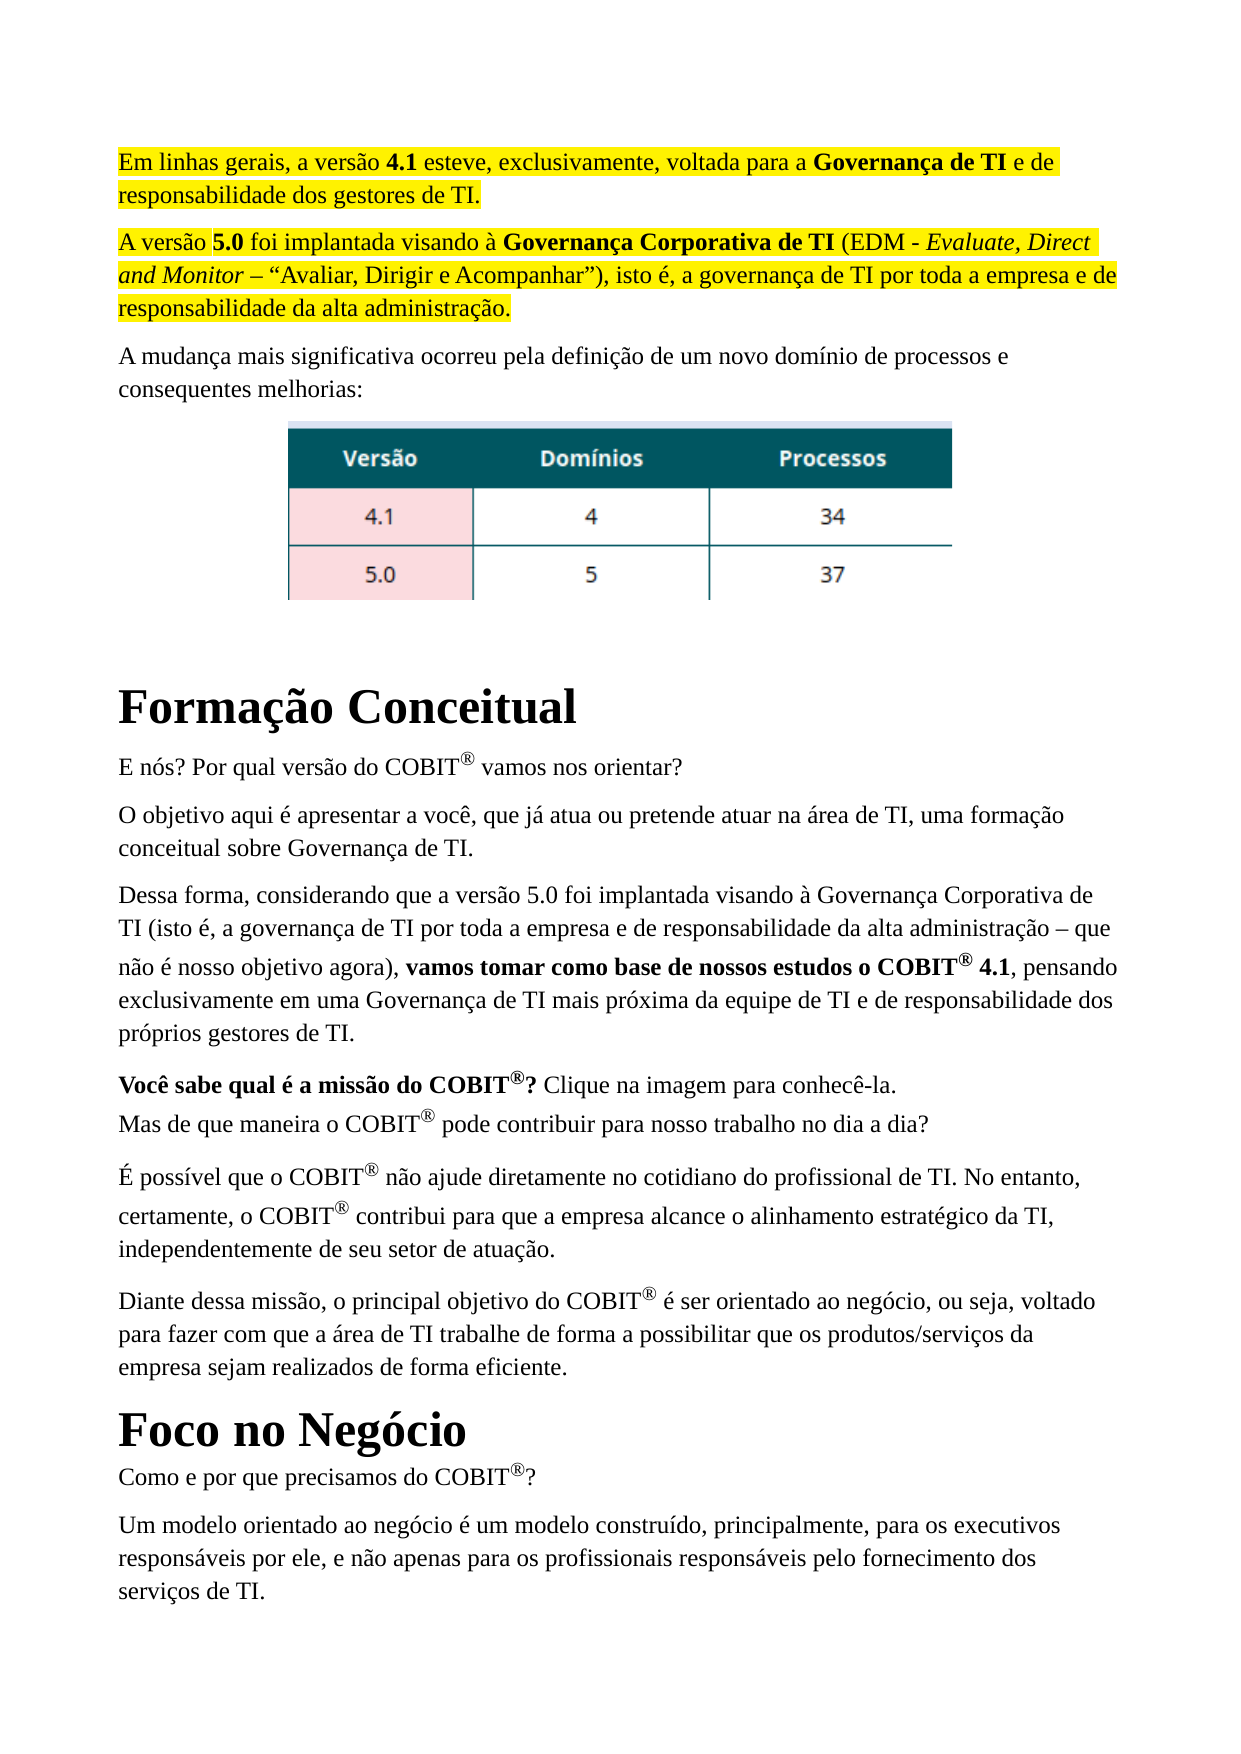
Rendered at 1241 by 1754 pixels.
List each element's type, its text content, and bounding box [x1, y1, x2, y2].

text Em linhas gerais, a versão 4.1 esteve, exclusivamente, voltada para a Governança de TI e de responsabilidade dos gestores de TI. [118, 147, 1122, 209]
text O objetivo aqui é apresentar a você, que já atua ou pretende atuar na área de TI, uma formação conceitual sobre Governança de TI. [118, 800, 1122, 862]
text É possível que o COBIT® não ajude diretamente no cotidiano do profissional de TI. No entanto, certamente, o COBIT® contribui para que a empresa alcance o alinhamento estratégico da TI, independentemente de seu setor de atuação. [118, 1157, 1122, 1262]
text A versão 5.0 foi implantada visando à Governança Corporativa de TI (EDM - Evaluate, Direct and Monitor – “Avaliar, Dirigir e Acompanhar”), isto é, a governança de TI por toda a empresa e de responsabilidade da alta administração. [118, 227, 1122, 322]
text Mas de que maneira o COBIT® pode contribuir para nosso trabalho no dia a dia? [118, 1104, 1122, 1138]
subtitle Foco no Negócio [118, 1400, 1122, 1457]
text Você sabe qual é a missão do COBIT®? Clique na imagem para conhecê-la. [118, 1066, 1122, 1099]
text Um modelo orientado ao negócio é um modelo construído, principalmente, para os executivos responsáveis por ele, e não apenas para os profissionais responsáveis pelo fornecimento dos serviços de TI. [118, 1510, 1122, 1605]
text Diante dessa missão, o principal objetivo do COBIT® é ser orientado ao negócio, ou seja, voltado para fazer com que a área de TI trabalhe de forma a possibilitar que os produtos/serviços da empresa sejam realizados de forma eficiente. [118, 1281, 1122, 1381]
text E nós? Por qual versão do COBIT® vamos nos orientar? [118, 747, 1122, 780]
text Dessa forma, considerando que a versão 5.0 foi implantada visando à Governança Corporativa de TI (isto é, a governança de TI por toda a empresa e de responsabilidade da alta administração – que não é nosso objetivo agora), vamos tomar como base de nossos estudos o COBIT® 4.1, pensando exclusivamente em uma Governança de TI mais próxima da equipe de TI e de responsabilidade dos próprios gestores de TI. [118, 881, 1122, 1047]
picture [288, 421, 953, 600]
text Como e por que precisamos do COBIT®? [118, 1457, 1122, 1491]
text A mudança mais significativa ocorreu pela definição de um novo domínio de processos e consequentes melhorias: [118, 341, 1122, 403]
subtitle Formação Conceitual [118, 677, 1122, 734]
